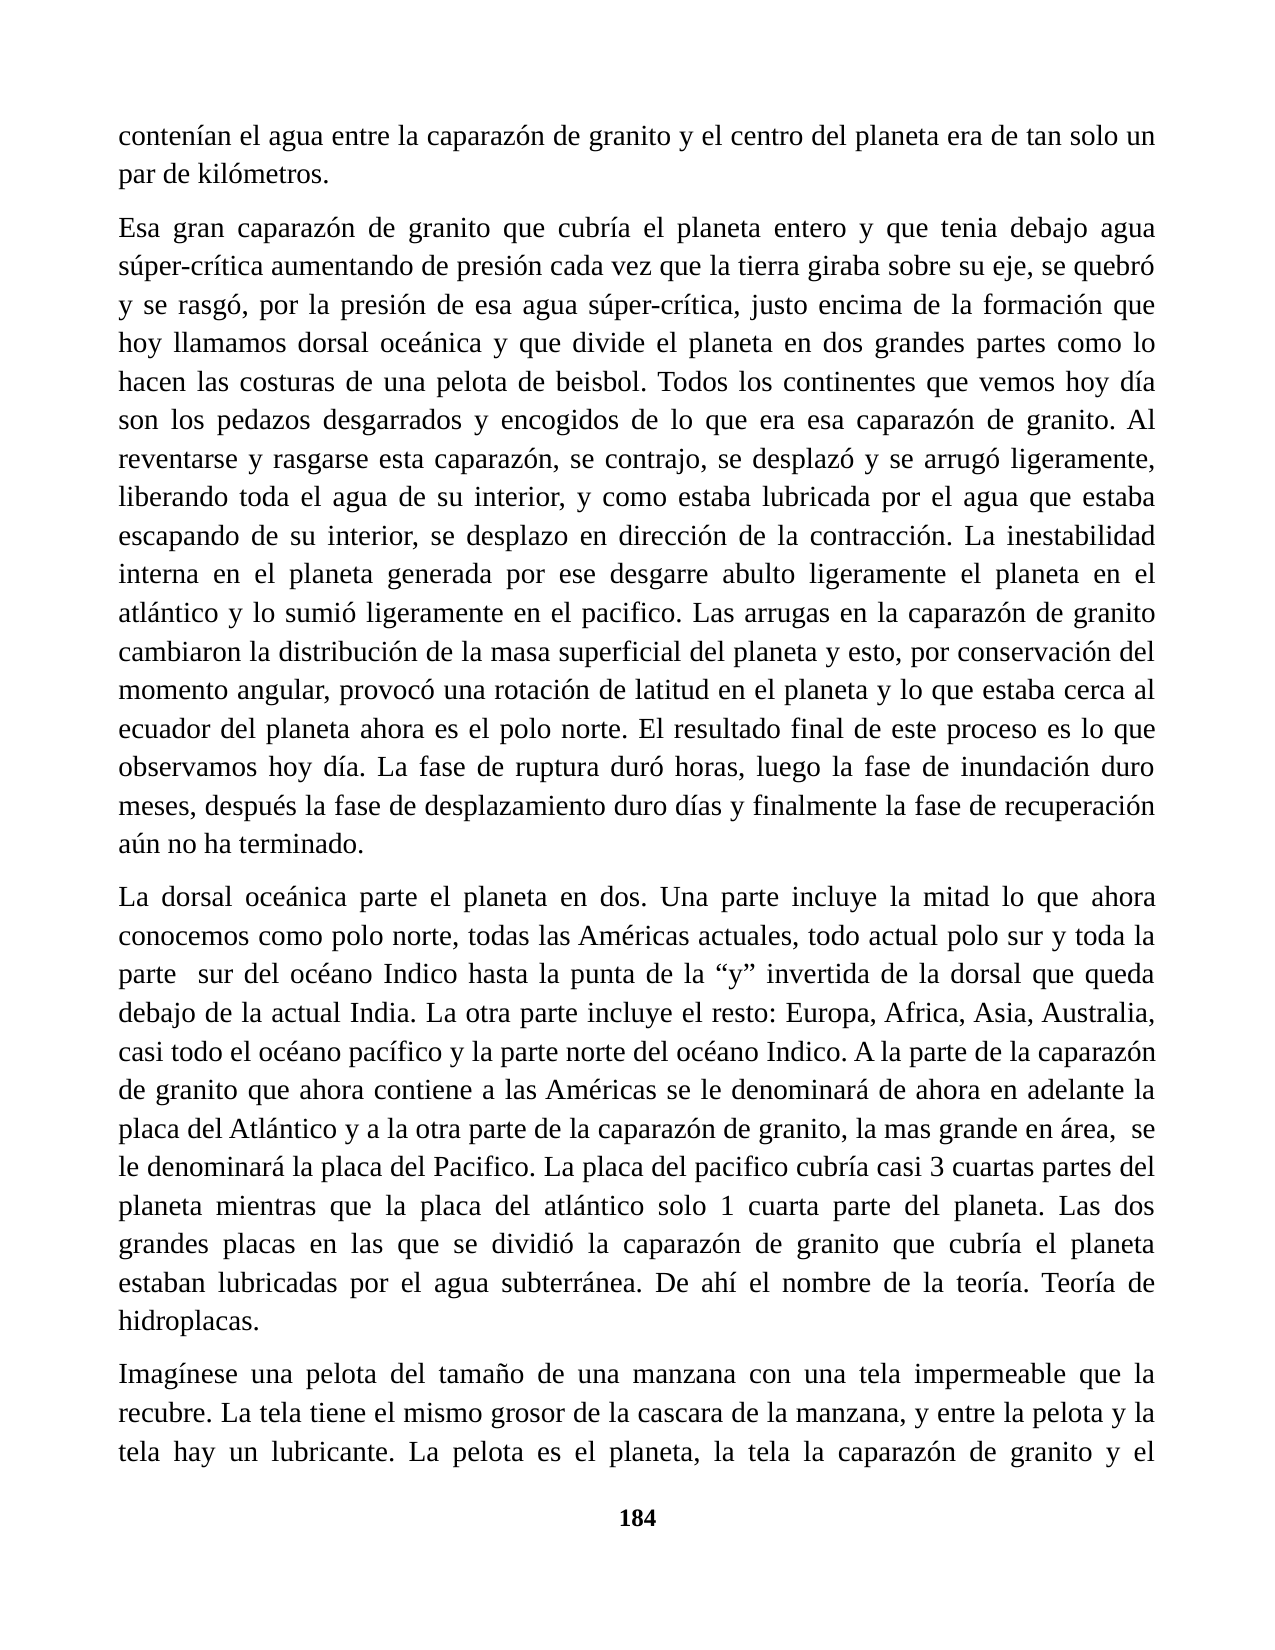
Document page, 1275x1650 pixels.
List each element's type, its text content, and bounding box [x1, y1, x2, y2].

text Imagínese una pelota del tamaño de una manzana con una tela impermeable que la recubre. La tela tiene el mismo grosor de la cascara de la manzana, y entre la pelota y la tela hay un lubricante. La pelota es el planeta, la tela la caparazón de granito y el [118, 1357, 1157, 1467]
text Esa gran caparazón de granito que cubría el planeta entero y que tenia debajo agua súper-crítica aumentando de presión cada vez que la tierra giraba sobre su eje, se quebró y se rasgó, por la presión de esa agua súper-crítica, justo encima de la formación que hoy llamamos dorsal oceánica y que divide el planeta en dos grandes partes como lo hacen las costuras de una pelota de beisbol. Todos los continentes que vemos hoy día son los pedazos desgarrados y encogidos de lo que era esa caparazón de granito. Al reventarse y rasgarse esta caparazón, se contrajo, se desplazó y se arrugó ligeramente, liberando toda el agua de su interior, y como estaba lubricada por el agua que estaba escapando de su interior, se desplazo en dirección de la contracción. La inestabilidad interna en el planeta generada por ese desgarre abulto ligeramente el planeta en el atlántico y lo sumió ligeramente en el pacifico. Las arrugas en la caparazón de granito cambiaron la distribución de la masa superficial del planeta y esto, por conservación del momento angular, provocó una rotación de latitud en el planeta y lo que estaba cerca al ecuador del planeta ahora es el polo norte. El resultado final de este proceso es lo que observamos hoy día. La fase de ruptura duró horas, luego la fase de inundación duro meses, después la fase de desplazamiento duro días y finalmente la fase de recuperación aún no ha terminado. [118, 210, 1157, 860]
text contenían el agua entre la caparazón de granito y el centro del planeta era de tan solo un par de kilómetros. [118, 118, 1157, 190]
text La dorsal oceánica parte el planeta en dos. Una parte incluye la mitad lo que ahora conocemos como polo norte, todas las Américas actuales, todo actual polo sur y toda la parte sur del océano Indico hasta la punta de la “y” invertida de la dorsal que queda debajo de la actual India. La otra parte incluye el resto: Europa, Africa, Asia, Australia, casi todo el océano pacífico y la parte norte del océano Indico. A la parte de la caparazón de granito que ahora contiene a las Américas se le denominará de ahora en adelante la placa del Atlántico y a la otra parte de la caparazón de granito, la mas grande en área, se le denominará la placa del Pacifico. La placa del pacifico cubría casi 3 cuartas partes del planeta mientras que la placa del atlántico solo 1 cuarta parte del planeta. Las dos grandes placas en las que se dividió la caparazón de granito que cubría el planeta estaban lubricadas por el agua subterránea. De ahí el nombre de la teoría. Teoría de hidroplacas. [118, 879, 1157, 1337]
